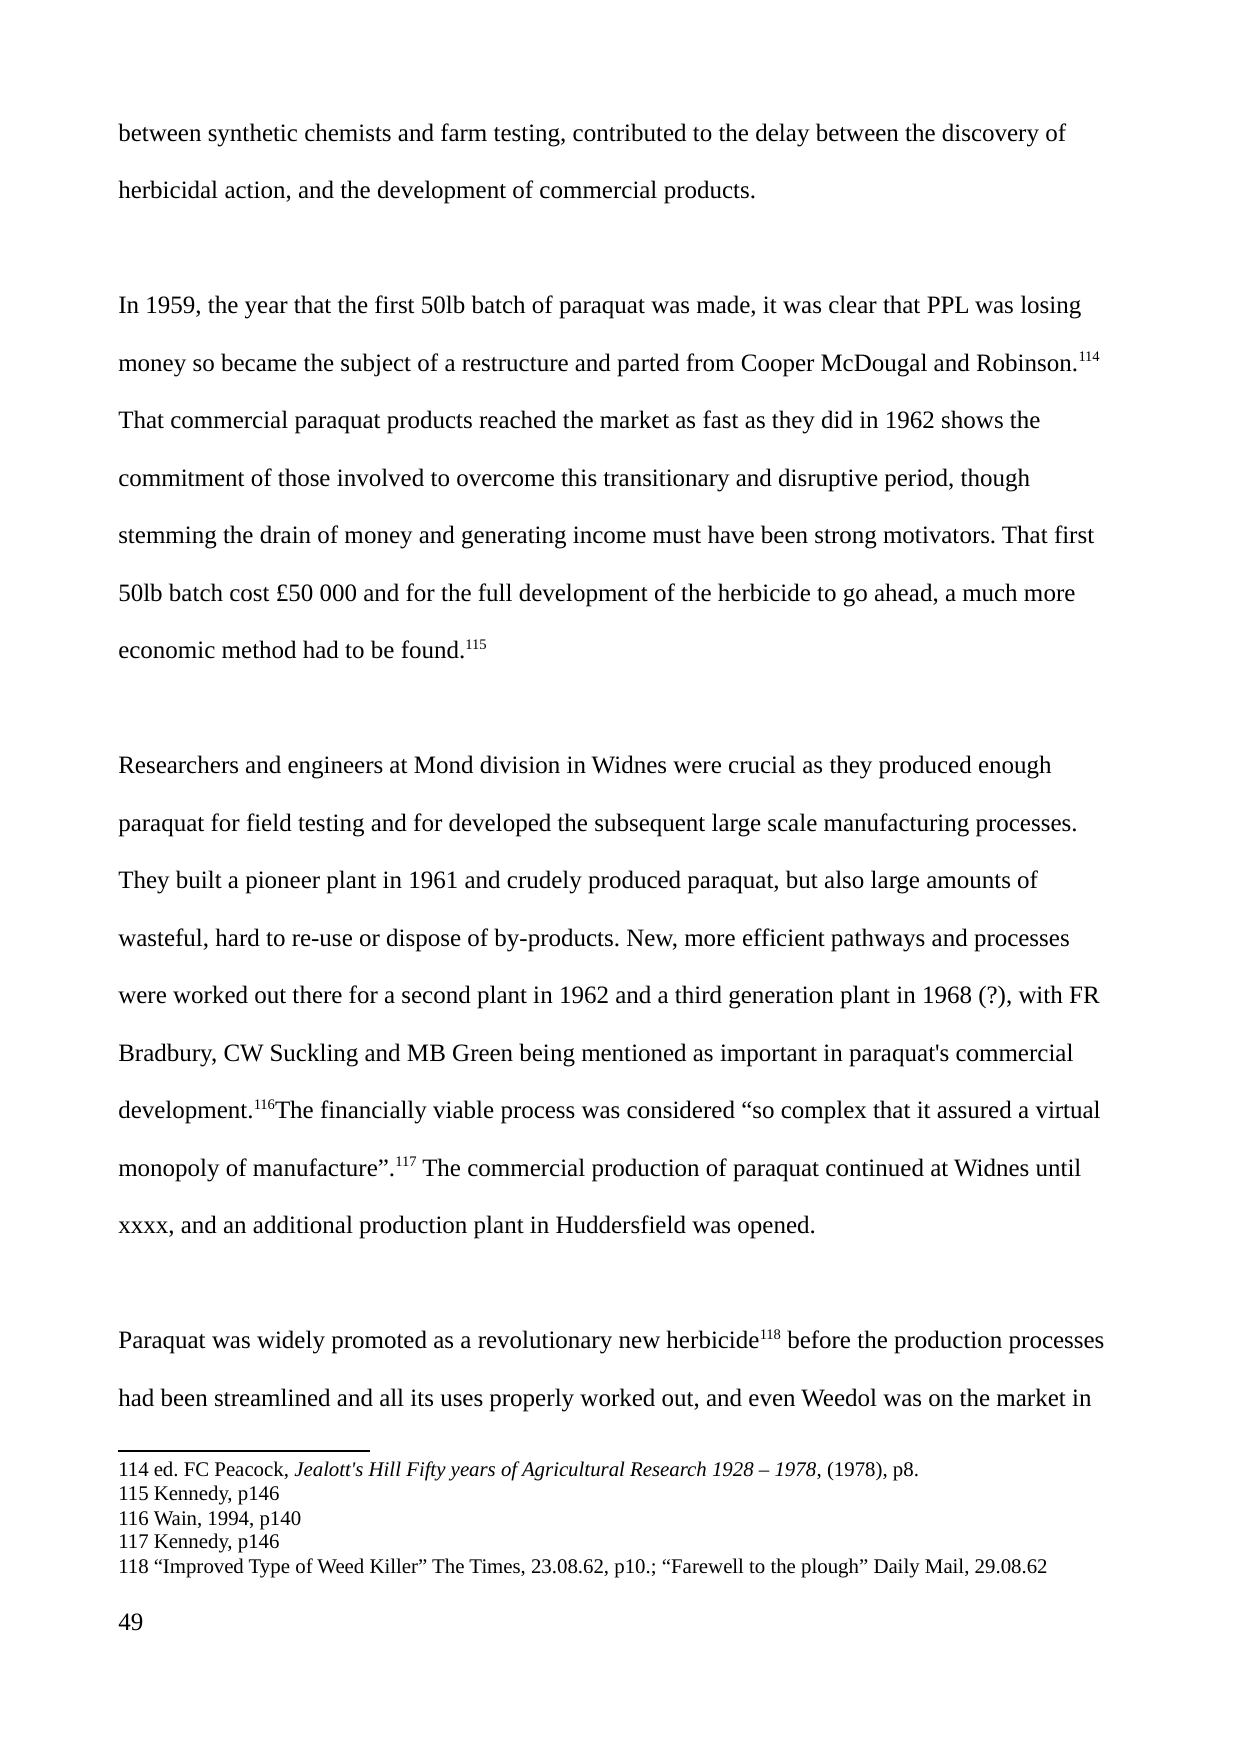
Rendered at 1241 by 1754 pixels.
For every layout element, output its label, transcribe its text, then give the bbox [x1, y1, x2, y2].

text Kennedy, p146 [118, 1529, 1122, 1553]
text Researchers and engineers at Mond division in Widnes were crucial as they produced enough paraquat for field testing and for developed the subsequent large scale manufacturing processes. They built a pioneer plant in 1961 and crudely produced paraquat, but also large amounts of wasteful, hard to re-use or dispose of by-products. New, more efficient pathways and processes were worked out there for a second plant in 1962 and a third generation plant in 1968 (?), with FR Bradbury, CW Suckling and MB Green being mentioned as important in paraquat's commercial development.The financially viable process was considered “so complex that it assured a virtual monopoly of manufacture”. The commercial production of paraquat continued at Widnes until xxxx, and an additional production plant in Huddersfield was opened. [118, 751, 1122, 1239]
text “Improved Type of Weed Killer” The Times, 23.08.62, p10.; “Farewell to the plough” Daily Mail, 29.08.62 [118, 1553, 1122, 1578]
text between synthetic chemists and farm testing, contributed to the delay between the discovery of herbicidal action, and the development of commercial products. [118, 118, 1122, 204]
text Kennedy, p146 [118, 1481, 1122, 1505]
text ed. FC Peacock, Jealott's Hill Fifty years of Agricultural Research 1928 – 1978, (1978), p8. [118, 1457, 1122, 1481]
text Wain, 1994, p140 [118, 1505, 1122, 1529]
text Paraquat was widely promoted as a revolutionary new herbicide before the production processes had been streamlined and all its uses properly worked out, and even Weedol was on the market in [118, 1326, 1122, 1412]
text In 1959, the year that the first 50lb batch of paraquat was made, it was clear that PPL was losing money so became the subject of a restructure and parted from Cooper McDougal and Robinson. That commercial paraquat products reached the market as fast as they did in 1962 shows the commitment of those involved to overcome this transitionary and disruptive period, though stemming the drain of money and generating income must have been strong motivators. That first 50lb batch cost £50 000 and for the full development of the herbicide to go ahead, a much more economic method had to be found. [118, 291, 1122, 664]
